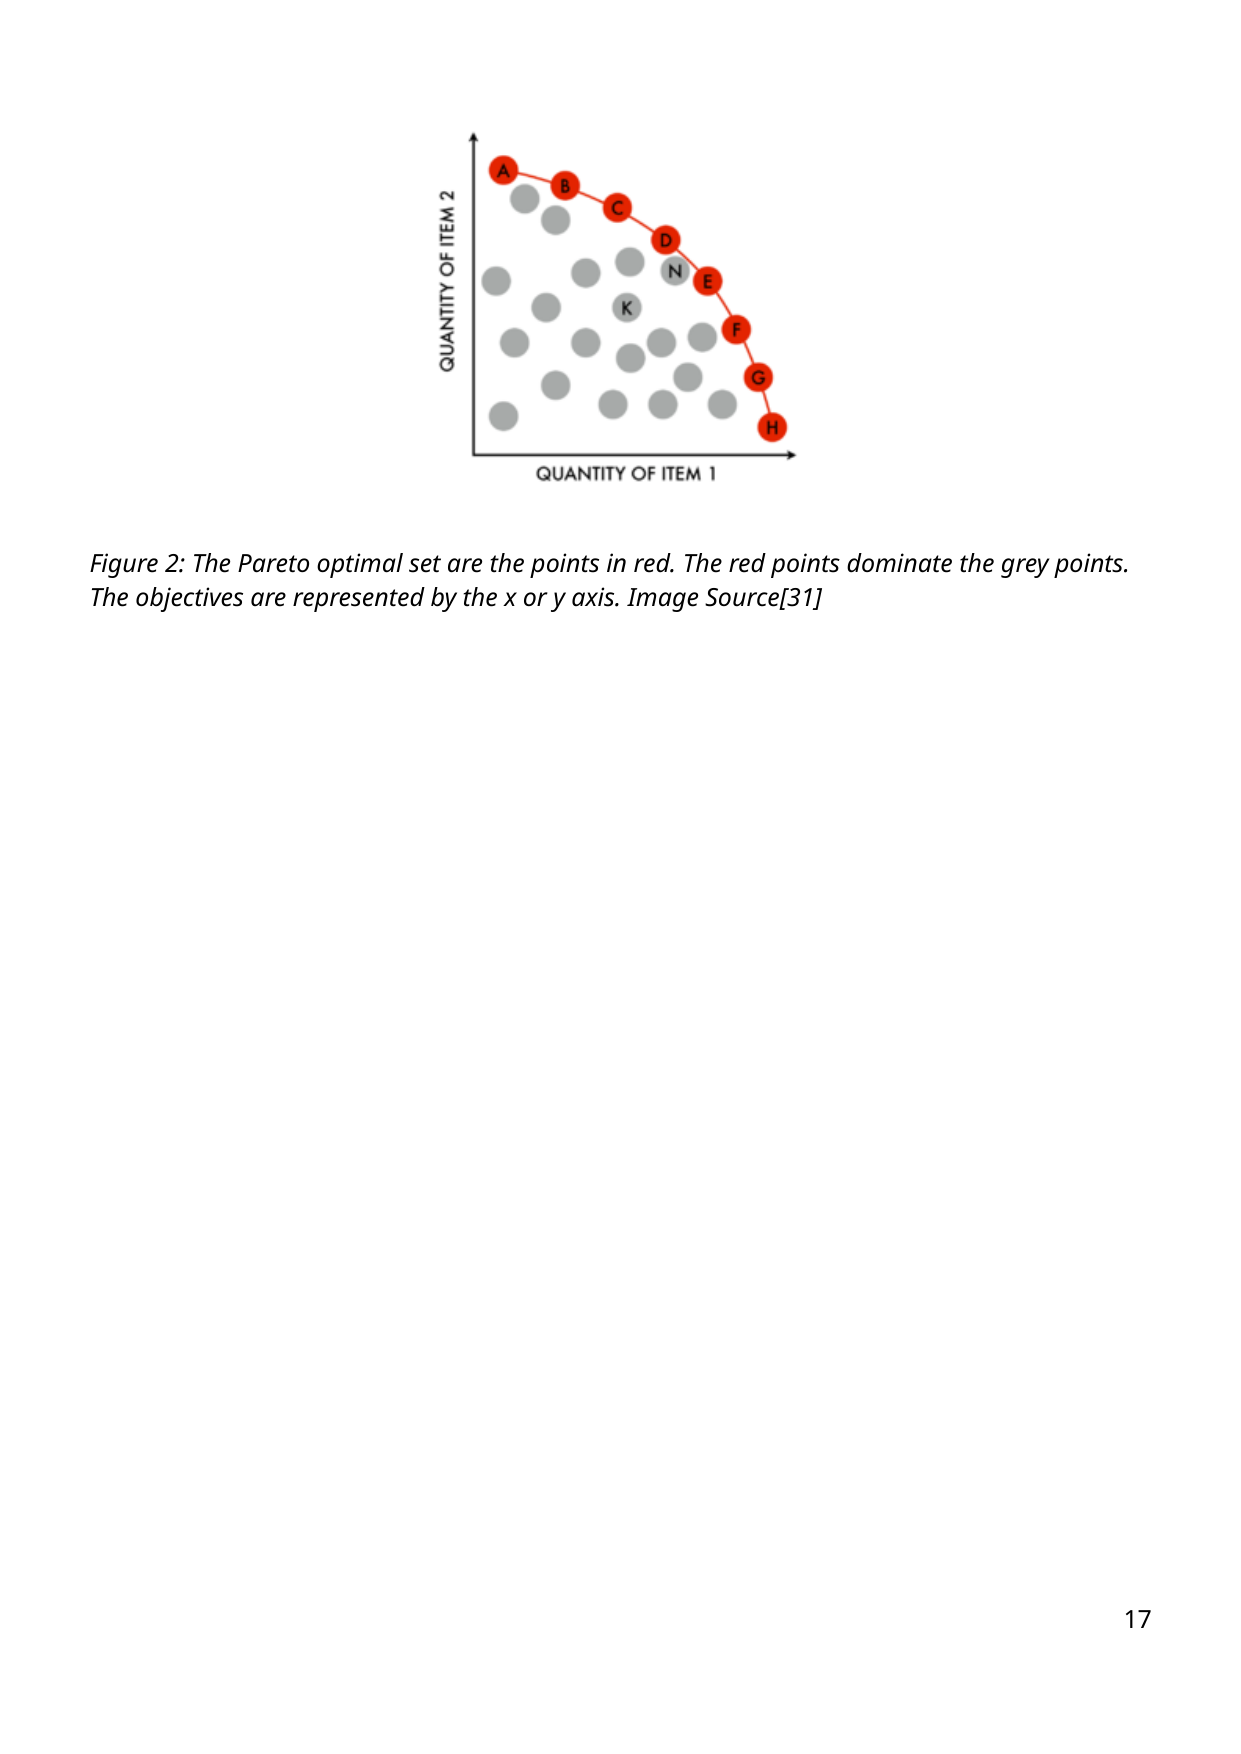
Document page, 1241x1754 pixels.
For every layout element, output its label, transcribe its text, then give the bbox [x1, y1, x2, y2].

text Figure 2: The Pareto optimal set are the points in red. The red points dominate the grey points. The objectives are represented by the x or y axis. Image Source[31] [89, 545, 1152, 613]
table_header [89, 118, 1152, 533]
picture [433, 118, 808, 494]
